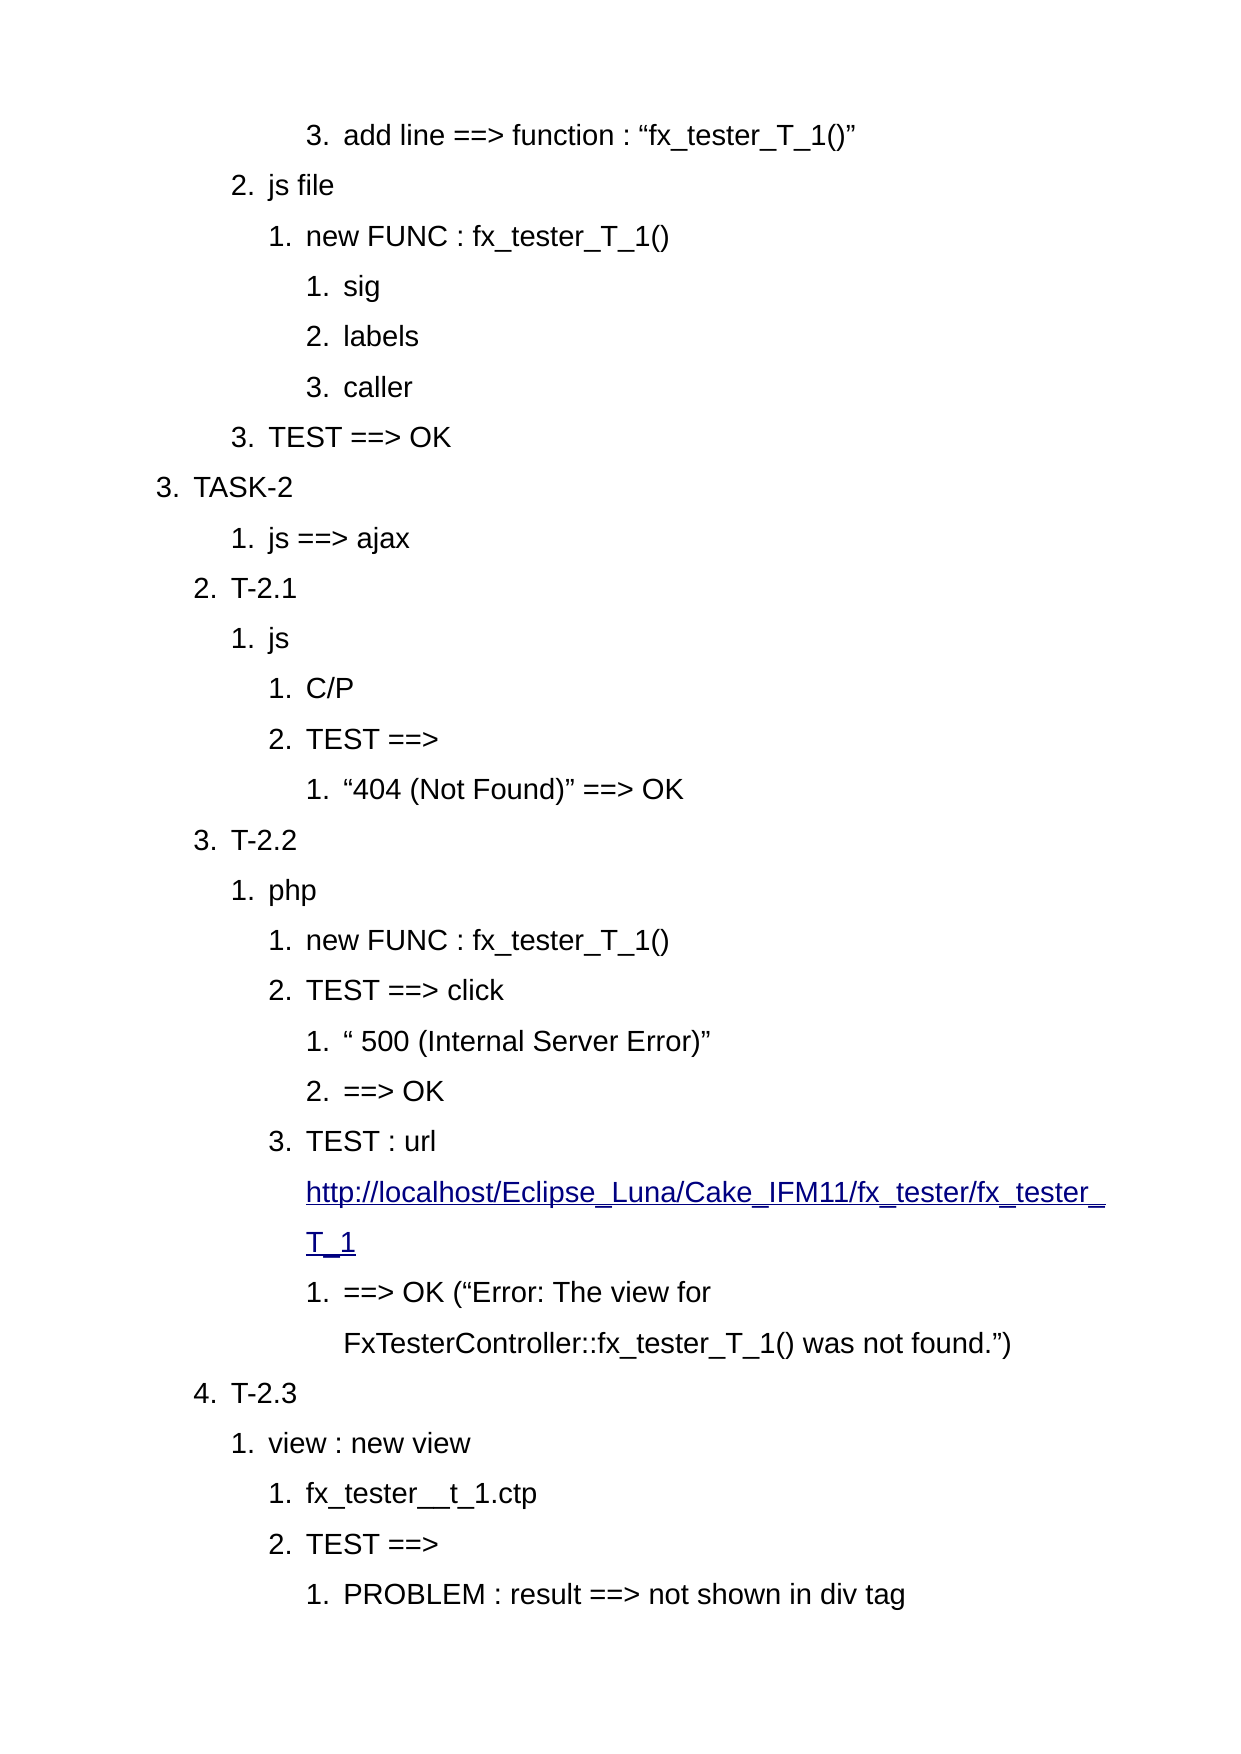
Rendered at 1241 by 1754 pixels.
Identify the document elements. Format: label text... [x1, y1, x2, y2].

list TEST ==> OK [231, 420, 1122, 453]
list new FUNC : fx_tester_T_1() [268, 923, 1122, 957]
list PROBLEM : result ==> not shown in div tag [306, 1577, 1122, 1611]
list ==> OK [306, 1074, 1122, 1108]
list “404 (Not Found)” ==> OK [306, 772, 1122, 806]
list js ==> ajax [231, 521, 1122, 554]
list T-2.2 [193, 822, 1122, 856]
list C/P [268, 672, 1122, 705]
list TEST ==> [268, 1527, 1122, 1560]
list TEST : url http://localhost/Eclipse_Luna/Cake_IFM11/fx_tester/fx_tester_T_1 [268, 1124, 1122, 1258]
list fx_tester__t_1.ctp [268, 1477, 1122, 1510]
list view : new view [231, 1426, 1122, 1460]
list add line ==> function : “fx_tester_T_1()” [306, 118, 1122, 152]
list T-2.3 [193, 1376, 1122, 1409]
list ==> OK (“Error: The view for FxTesterController::fx_tester_T_1() was not found.”) [306, 1275, 1122, 1359]
list labels [306, 319, 1122, 353]
list php [231, 873, 1122, 906]
list TEST ==> [268, 722, 1122, 755]
list TEST ==> click [268, 973, 1122, 1007]
list “ 500 (Internal Server Error)” [306, 1024, 1122, 1057]
list T-2.1 [193, 571, 1122, 604]
list TASK-2 [156, 470, 1122, 504]
list js [231, 621, 1122, 655]
list caller [306, 370, 1122, 403]
list new FUNC : fx_tester_T_1() [268, 219, 1122, 252]
list sig [306, 269, 1122, 303]
list js file [231, 168, 1122, 202]
